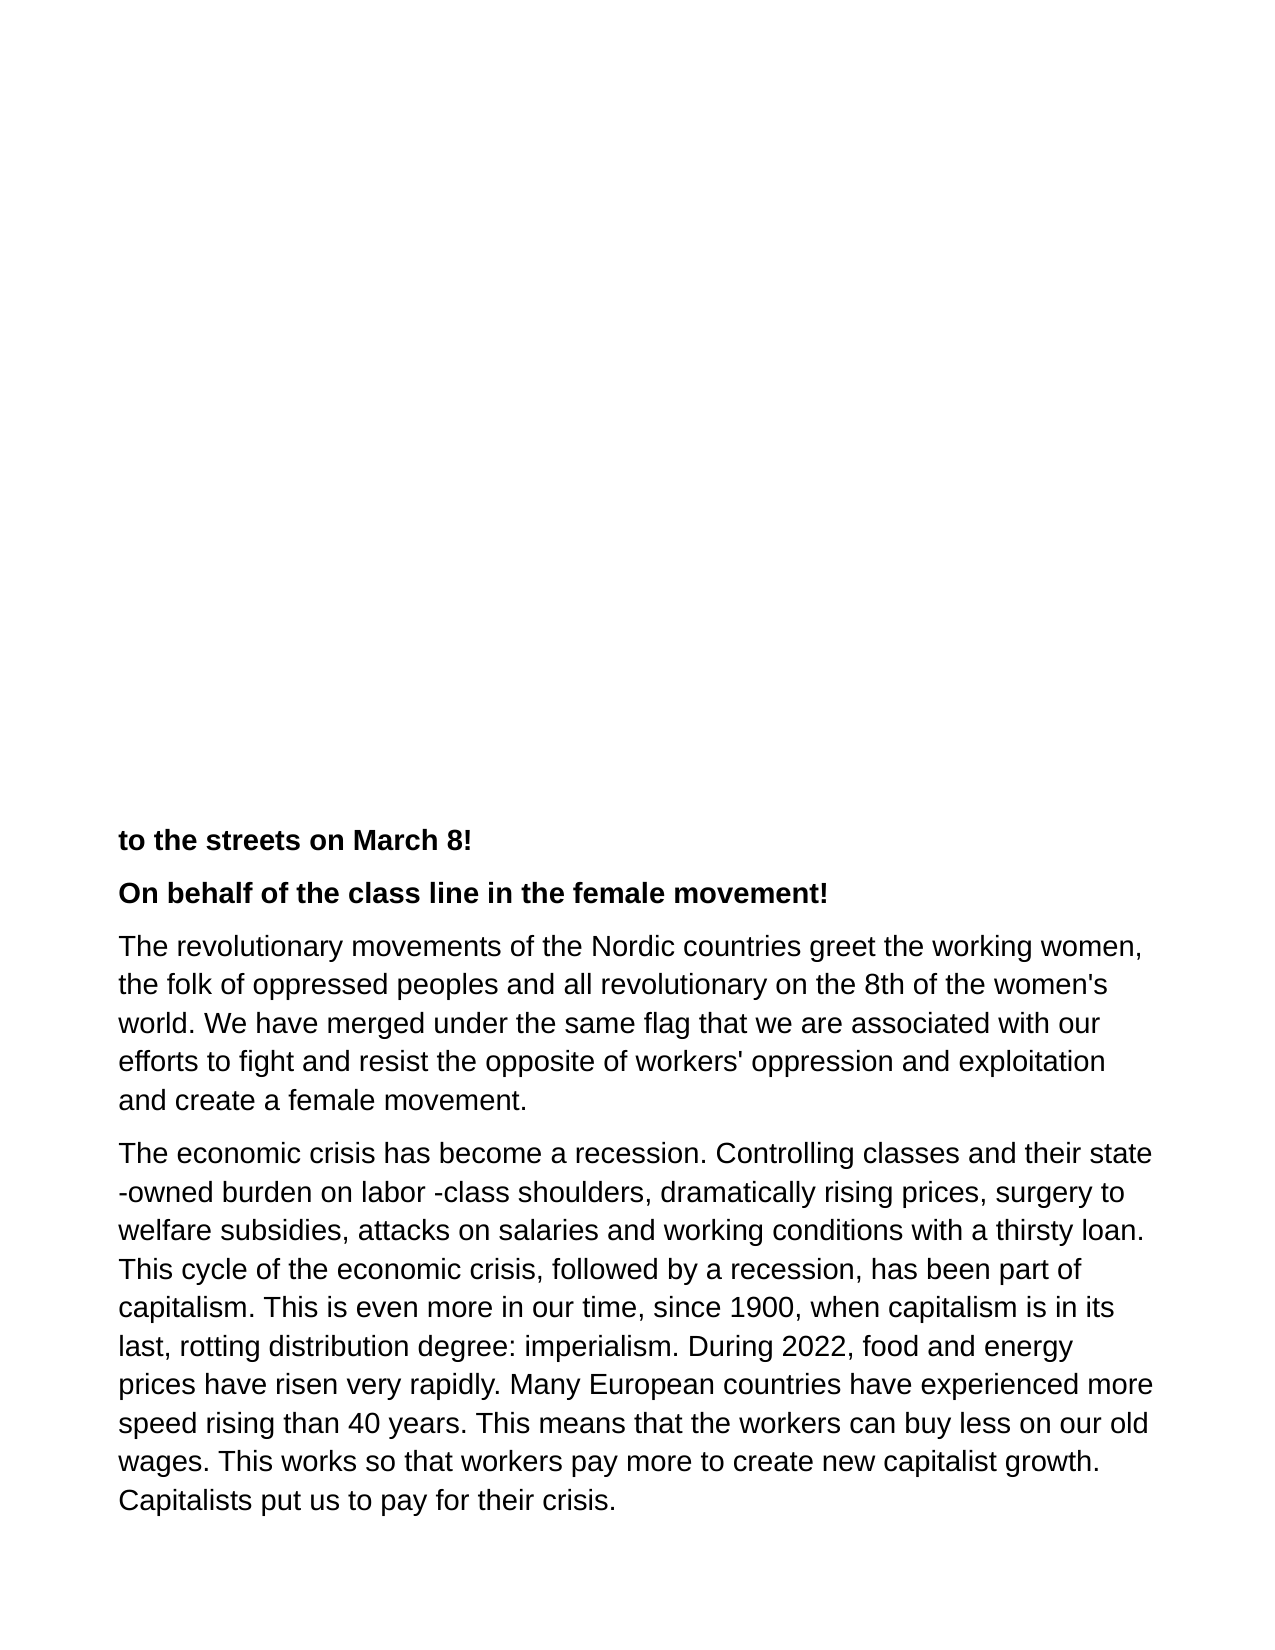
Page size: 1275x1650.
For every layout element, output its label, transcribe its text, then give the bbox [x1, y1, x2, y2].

text The revolutionary movements of the Nordic countries greet the working women, the folk of oppressed peoples and all revolutionary on the 8th of the women's world. We have merged under the same flag that we are associated with our efforts to fight and resist the opposite of workers' oppression and exploitation and create a female movement. [118, 929, 1157, 1116]
text The economic crisis has become a recession. Controlling classes and their state -owned burden on labor -class shoulders, dramatically rising prices, surgery to welfare subsidies, attacks on salaries and working conditions with a thirsty loan. This cycle of the economic crisis, followed by a recession, has been part of capitalism. This is even more in our time, since 1900, when capitalism is in its last, rotting distribution degree: imperialism. During 2022, food and energy prices have risen very rapidly. Many European countries have experienced more speed rising than 40 years. This means that the workers can buy less on our old wages. This works so that workers pay more to create new capitalist growth. Capitalists put us to pay for their crisis. [118, 1136, 1157, 1516]
text to the streets on March 8! [118, 118, 1157, 856]
text On behalf of the class line in the female movement! [118, 876, 1157, 909]
